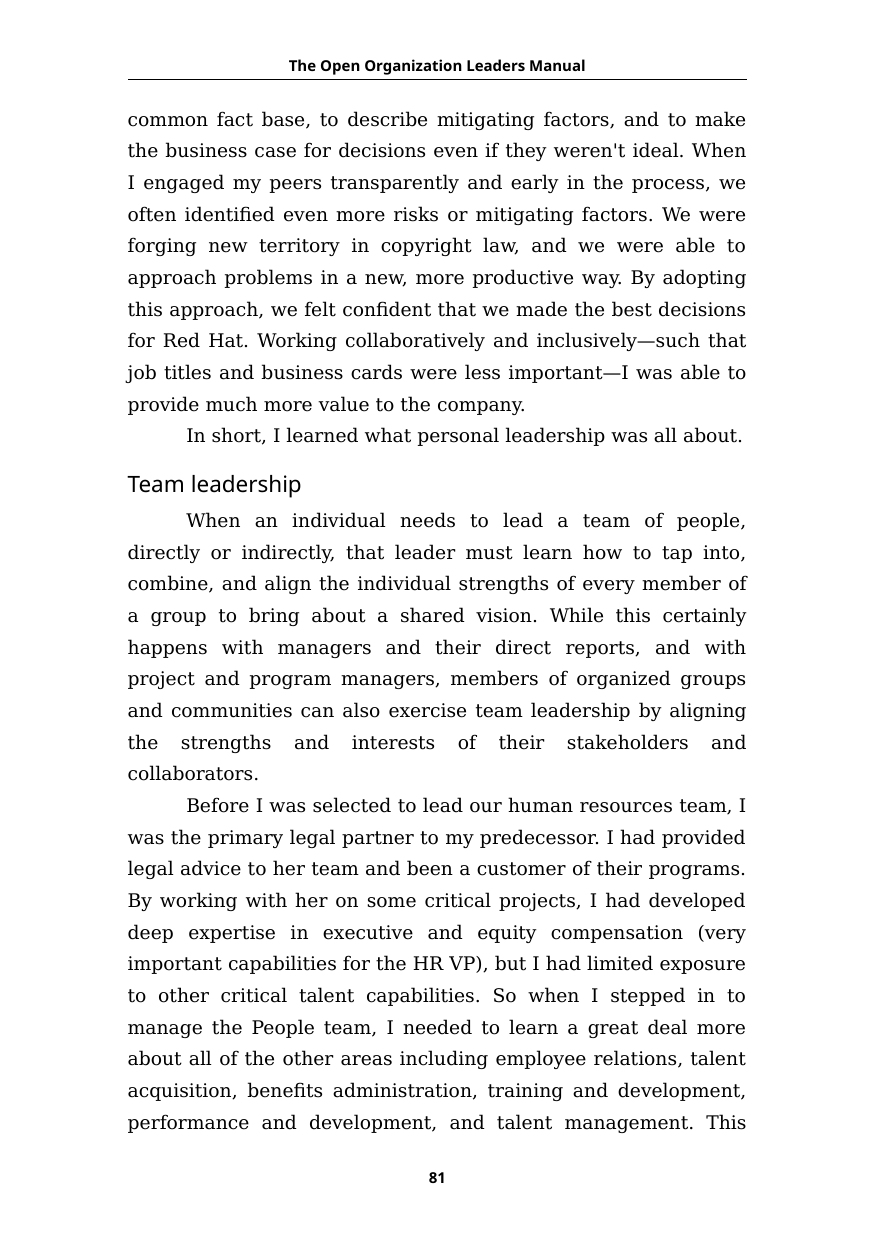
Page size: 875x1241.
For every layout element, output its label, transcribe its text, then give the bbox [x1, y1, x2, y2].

text When an individual needs to lead a team of people, directly or indirectly, that leader must learn how to tap into, combine, and align the individual strengths of every member of a group to bring about a shared vision. While this certainly happens with managers and their direct reports, and with project and program managers, members of organized groups and communities can also exercise team leadership by aligning the strengths and interests of their stakeholders and collaborators. [127, 510, 747, 785]
subtitle Team leadership [127, 472, 747, 498]
text In short, I learned what personal leadership was all about. [127, 425, 747, 447]
text Before I was selected to lead our human resources team, I was the primary legal partner to my predecessor. I had provided legal advice to her team and been a customer of their programs. By working with her on some critical projects, I had developed deep expertise in executive and equity compensation (very important capabilities for the HR VP), but I had limited exposure to other critical talent capabilities. So when I stepped in to manage the People team, I needed to learn a great deal more about all of the other areas including employee relations, talent acquisition, benefits administration, training and development, performance and development, and talent management. This [127, 795, 747, 1133]
text common fact base, to describe mitigating factors, and to make the business case for decisions even if they weren't ideal. When I engaged my peers transparently and early in the process, we often identified even more risks or mitigating factors. We were forging new territory in copyright law, and we were able to approach problems in a new, more productive way. By adopting this approach, we felt confident that we made the best decisions for Red Hat. Working collaboratively and inclusively—such that job titles and business cards were less important—I was able to provide much more value to the company. [127, 109, 747, 416]
